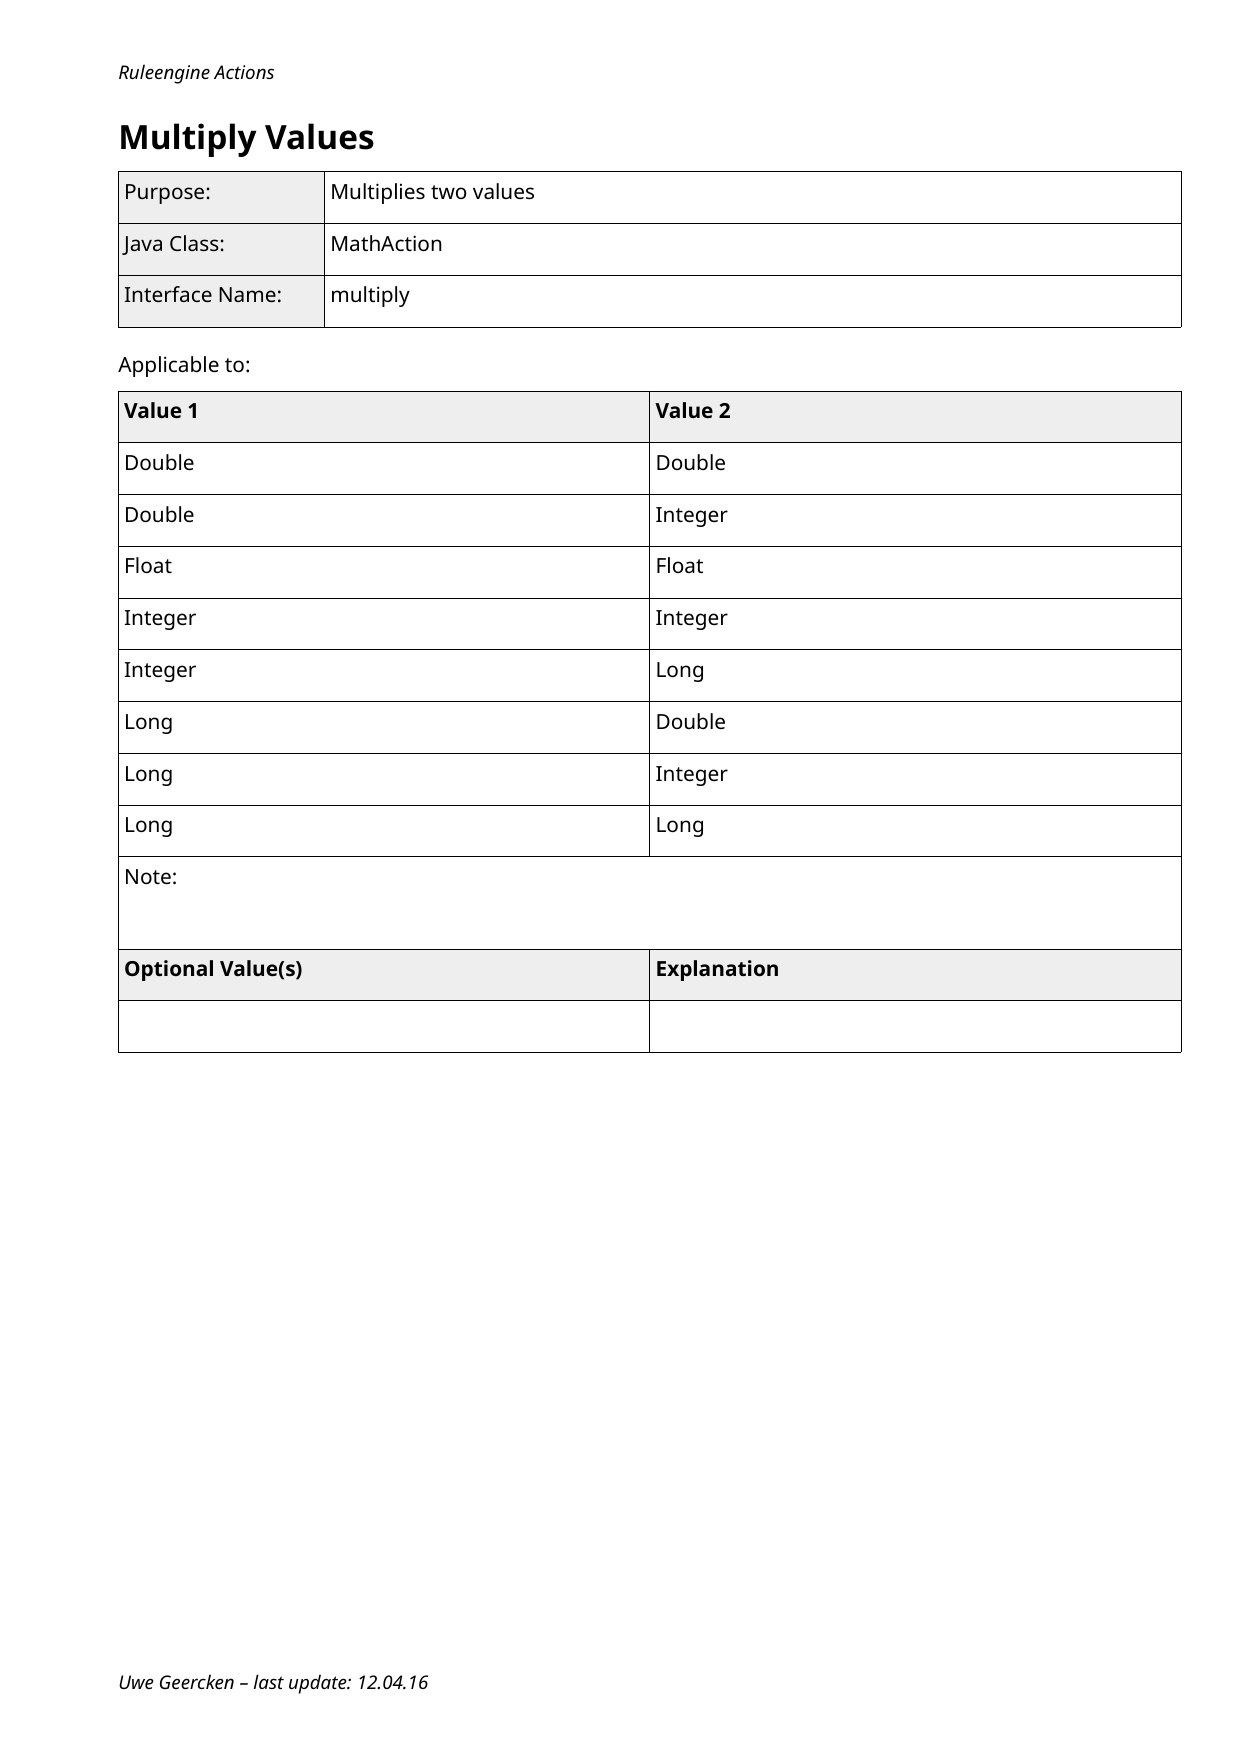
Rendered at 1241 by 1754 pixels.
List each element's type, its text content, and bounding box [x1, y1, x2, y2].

table_cell Integer [650, 754, 1181, 805]
table_cell Integer [119, 650, 649, 701]
table_cell Float [650, 547, 1181, 598]
table_cell Long [119, 702, 649, 753]
table_cell Interface Name: [119, 276, 324, 327]
table_cell Explanation [650, 950, 1181, 1000]
table_header Purpose: [119, 172, 324, 223]
table_header Multiplies two values [325, 172, 1181, 223]
table_header Value 2 [650, 392, 1181, 442]
table_cell Double [119, 495, 649, 546]
table_cell Long [650, 650, 1181, 701]
table_cell Double [650, 702, 1181, 753]
table_cell Integer [650, 599, 1181, 649]
table_cell Long [119, 754, 649, 805]
text Applicable to: [118, 350, 1181, 379]
text Multiply Values [118, 114, 1181, 159]
table_cell MathAction [325, 224, 1181, 275]
table_cell Long [650, 806, 1181, 856]
table_cell Optional Value(s) [119, 950, 649, 1000]
table_cell Integer [119, 599, 649, 649]
table_cell Java Class: [119, 224, 324, 275]
table_header Value 1 [119, 392, 649, 442]
table_cell Integer [650, 495, 1181, 546]
table_cell Double [119, 443, 649, 494]
table_cell Double [650, 443, 1181, 494]
table_cell [650, 1001, 1181, 1052]
table_cell Long [119, 806, 649, 856]
table_cell [119, 1001, 649, 1052]
table_cell Float [119, 547, 649, 598]
table_cell Note: [119, 857, 1181, 948]
table_cell multiply [325, 276, 1181, 327]
